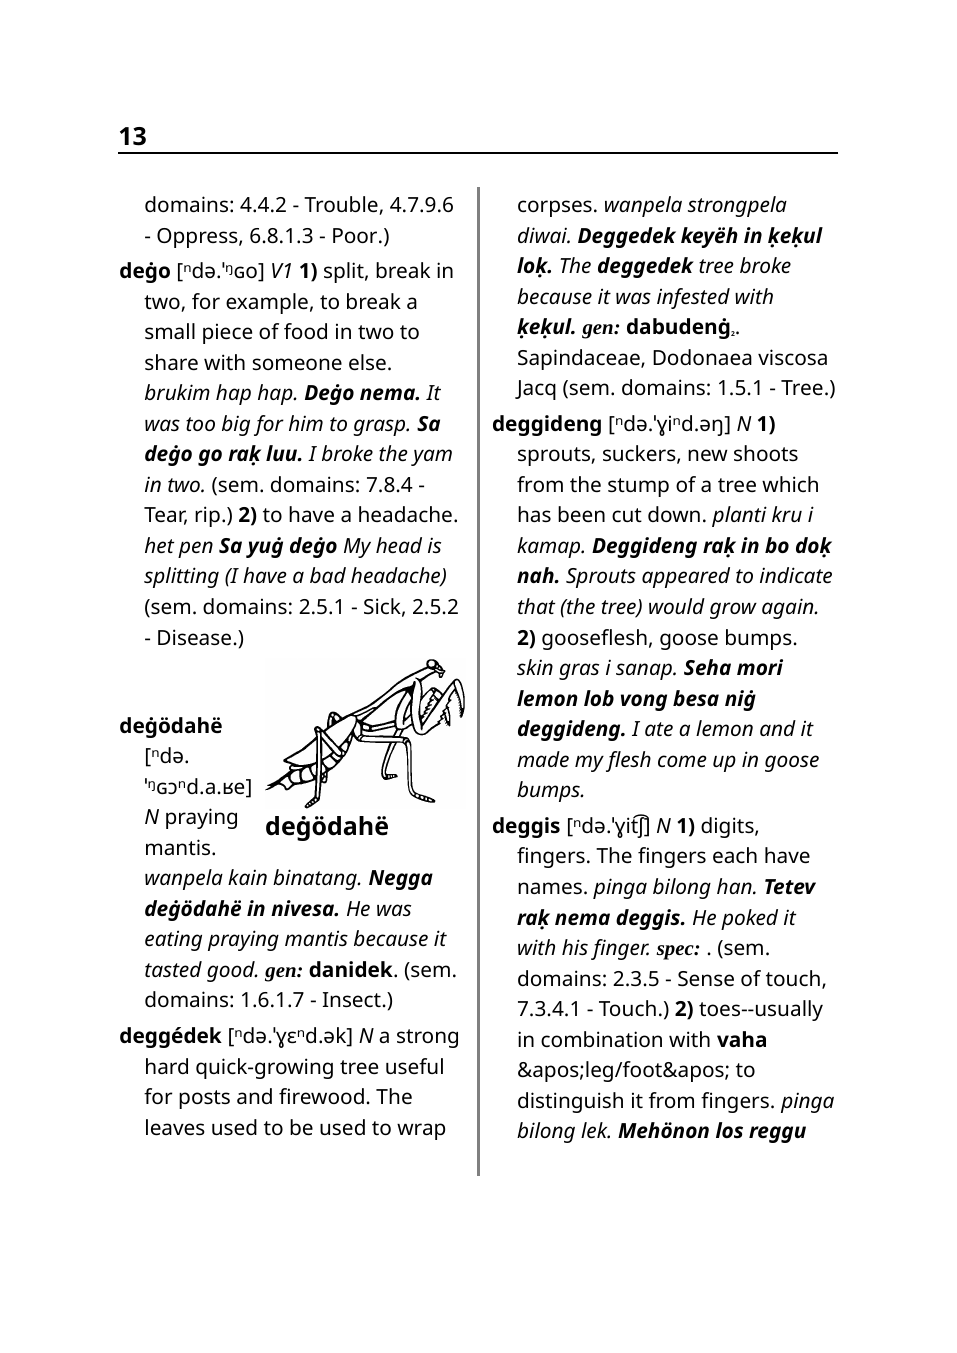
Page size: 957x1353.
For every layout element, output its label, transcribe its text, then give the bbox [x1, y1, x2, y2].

picture [265, 658, 466, 809]
text deġödahë [265, 809, 466, 842]
text deġo [ⁿdə.ˈᵑɢo] V1 1) split, break in two, for example, to break a small piece of food in two to share with someone else. brukim hap hap. Deġo nema. It was too big for him to grasp. Sa deġo go raḳ luu. I broke the yam in two. (sem. domains: 7.8.4 - Tear, rip.) 2) to have a headache. het pen Sa yuġ deġo My head is splitting (I have a bad headache) (sem. domains: 2.5.1 - Sick, 2.5.2 - Disease.) [119, 253, 466, 655]
text deggis [ⁿdə.ˈɣit͡ʃ] N 1) digits, fingers. The fingers each have names. pinga bilong han. Tetev raḳ nema deggis. He poked it with his finger. spec: . (sem. domains: 2.3.5 - Sense of touch, 7.3.4.1 - Touch.) 2) toes--usually in combination with vaha &apos;leg/foot&apos; to distinguish it from fingers. pinga bilong lek. Mehönon los reggu [492, 808, 838, 1149]
text domains: 4.4.2 - Trouble, 4.7.9.6 - Oppress, 6.8.1.3 - Poor.) [119, 188, 466, 253]
text deggédek [ⁿdə.ˈɣɛⁿd.ək] N a strong hard quick-growing tree useful for posts and firewood. The leaves used to be used to wrap [119, 1018, 466, 1145]
text deggideng [ⁿdə.ˈɣiⁿd.əŋ] N 1) sprouts, suckers, new shoots from the stump of a tree which has been cut down. planti kru i kamap. Deggideng raḳ in bo doḳ nah. Sprouts appeared to indicate that (the tree) would grow again. 2) gooseflesh, goose bumps. skin gras i sanap. Seha mori lemon lob vong besa niġ deggideng. I ate a lemon and it made my flesh come up in goose bumps. [492, 406, 838, 808]
text corpses. wanpela strongpela diwai. Deggedek keyëh in ḳeḳul loḳ. The deggedek tree broke because it was infested with ḳeḳul. gen: dabudenġ2. Sapindaceae, Dodonaea viscosa Jacq (sem. domains: 1.5.1 - Tree.) [492, 188, 838, 406]
text deġödahë [ⁿdə.ˈᵑɢɔⁿd.a.ʁe] N praying mantis. wanpela kain binatang. Negga deġödahë in nivesa. He was eating praying mantis because it tasted good. gen: danidek. (sem. domains: 1.6.1.7 - Insect.) [119, 709, 466, 1018]
